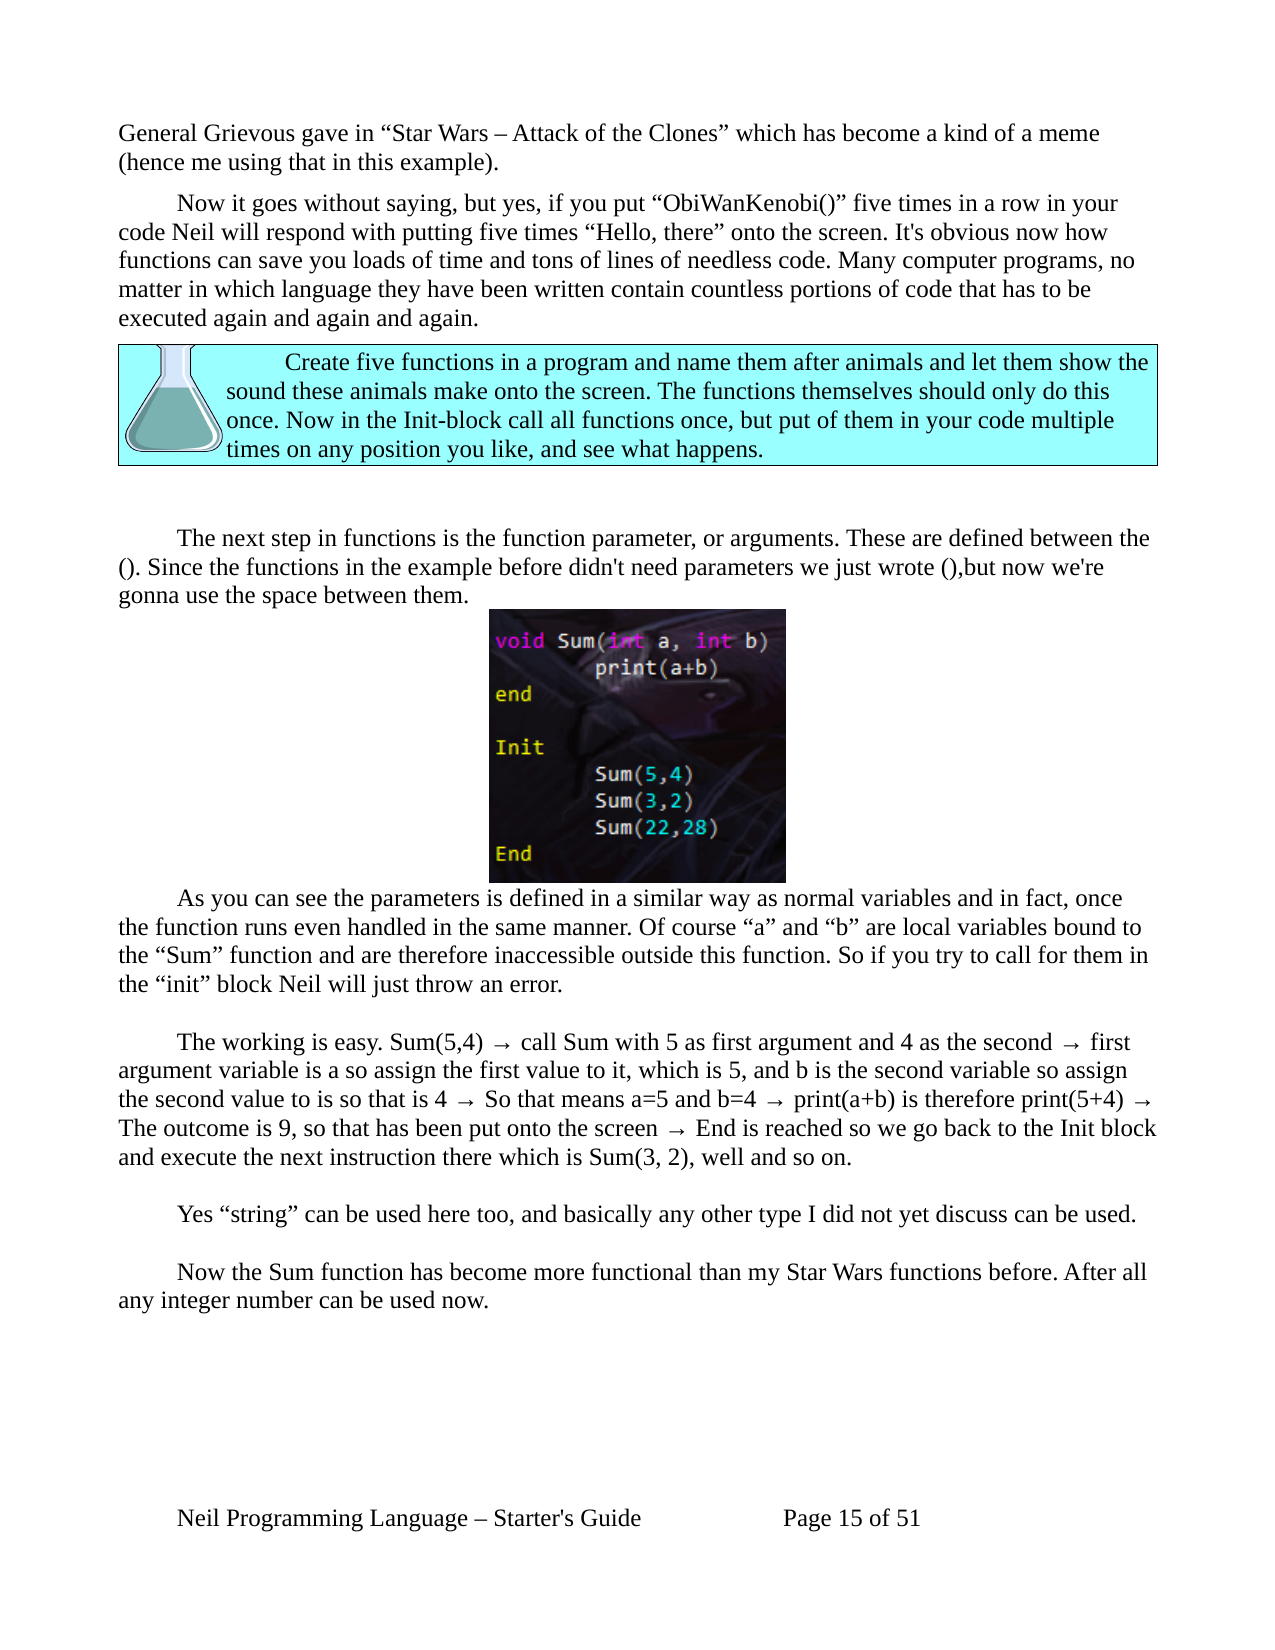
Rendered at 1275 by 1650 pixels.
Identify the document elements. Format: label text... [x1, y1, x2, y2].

text Create five functions in a program and name them after animals and let them show the sound these animals make onto the screen. The functions themselves should only do this once. Now in the Init-block call all functions once, but put of them in your code multiple times on any position you like, and see what happens. [119, 345, 1157, 465]
text General Grievous gave in “Star Wars – Attack of the Clones” which has become a kind of a meme (hence me using that in this example). [118, 118, 1157, 176]
text Now the Sum function has become more functional than my Star Wars functions before. After all any integer number can be used now. [118, 1257, 1157, 1314]
text Now it goes without saying, but yes, if you put “ObiWanKenobi()” five times in a row in your code Neil will respond with putting five times “Hello, there” onto the screen. It's obvious now how functions can save you loads of time and tons of lines of needless code. Many computer programs, no matter in which language they have been written contain countless portions of code that has to be executed again and again and again. [118, 188, 1157, 332]
text Yes “string” can be used here too, and basically any other type I did not yet discuss can be used. [118, 1199, 1157, 1228]
picture [125, 344, 223, 452]
text The working is easy. Sum(5,4) → call Sum with 5 as first argument and 4 as the second → first argument variable is a so assign the first value to it, which is 5, and b is the second variable so assign the second value to is so that is 4 → So that means a=5 and b=4 → print(a+b) is therefore print(5+4) → The outcome is 9, so that has been put onto the screen → End is reached so we go back to the Init block and execute the next instruction there which is Sum(3, 2), well and so on. [118, 1027, 1157, 1170]
text As you can see the parameters is defined in a similar way as normal variables and in fact, once the function runs even handled in the same manner. Of course “a” and “b” are local variables bound to the “Sum” function and are therefore inaccessible outside this function. So if you try to call for them in the “init” block Neil will just throw an error. [118, 883, 1157, 998]
text The next step in functions is the function parameter, or arguments. These are defined between the (). Since the functions in the example before didn't need parameters we just wrote (),but now we're gonna use the space between them. [118, 523, 1157, 609]
picture [489, 609, 786, 883]
